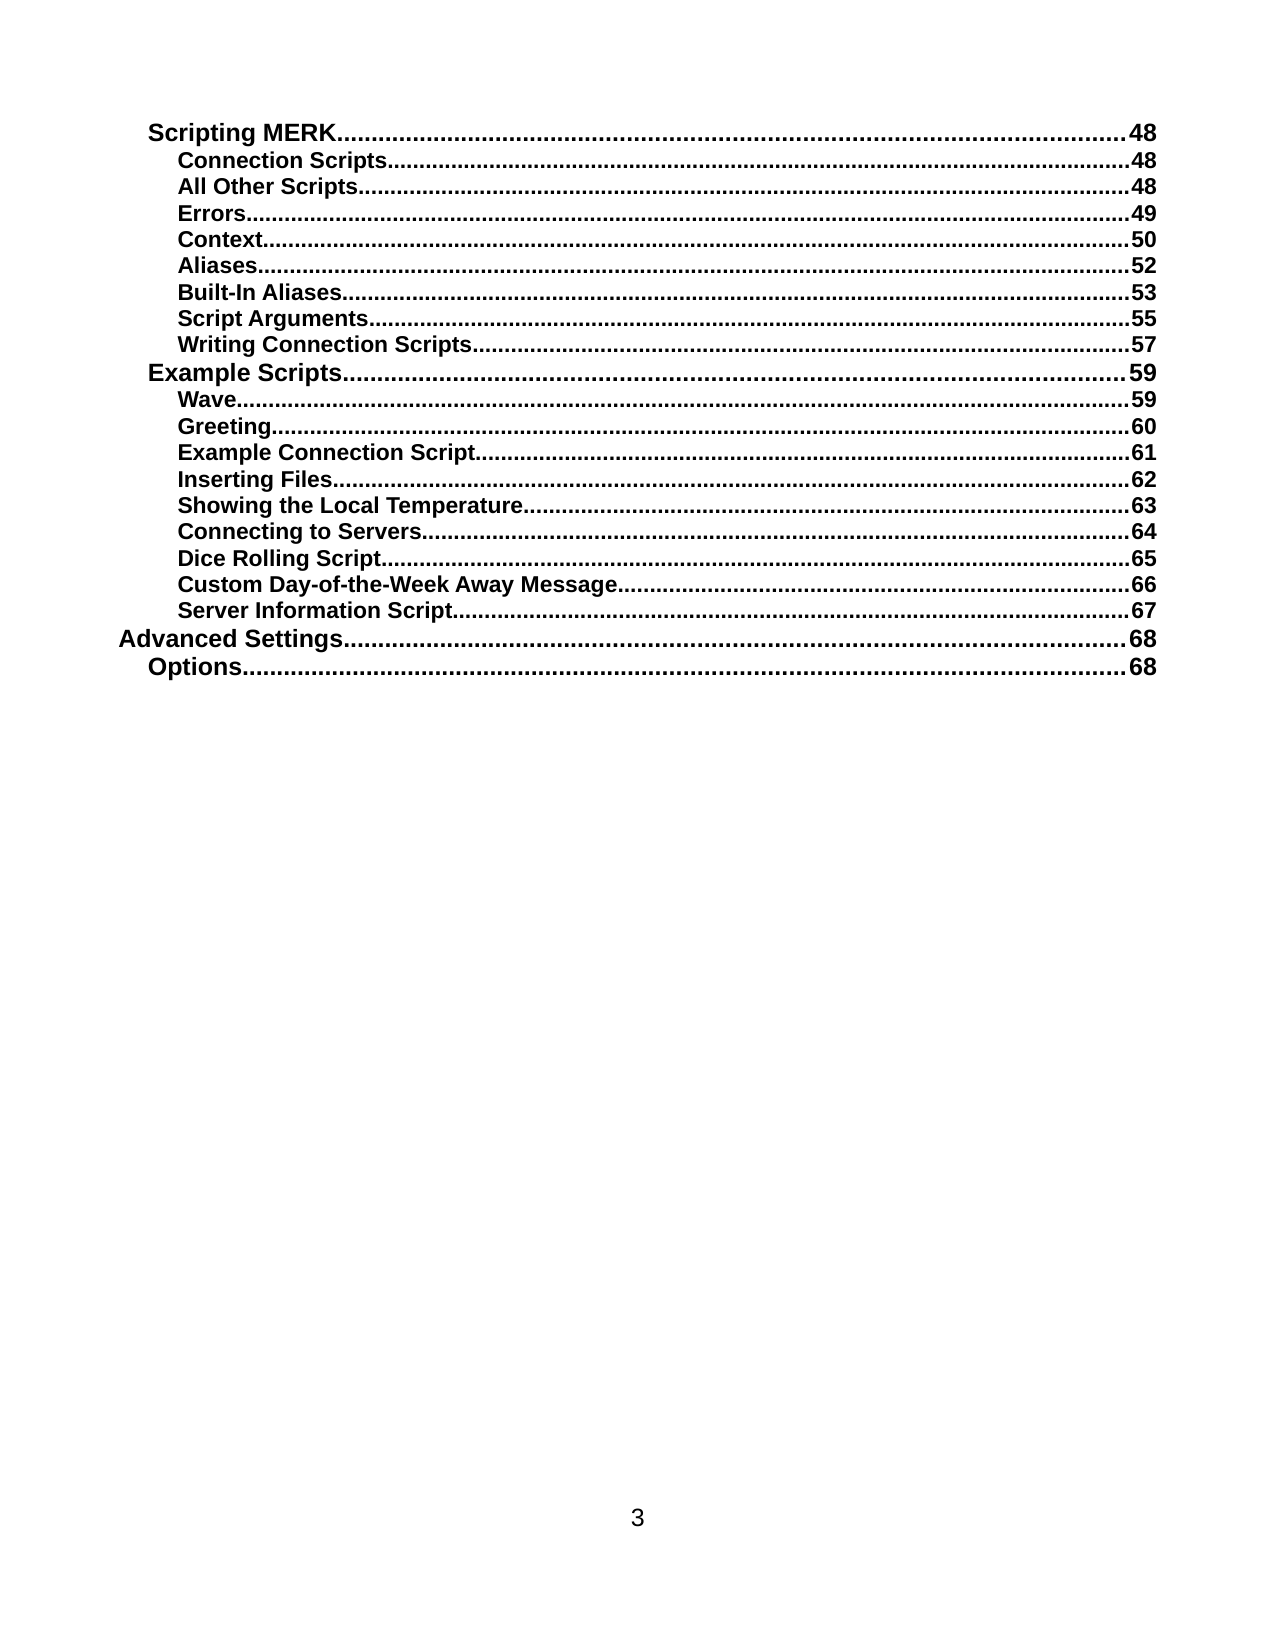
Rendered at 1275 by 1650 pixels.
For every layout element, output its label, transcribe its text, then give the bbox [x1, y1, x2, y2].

text Aliases 52 [177, 252, 1157, 279]
text Showing the Local Temperature 63 [177, 492, 1157, 518]
text Example Connection Script 61 [177, 439, 1157, 466]
text Built-In Aliases 53 [177, 279, 1157, 305]
text Scripting MERK 48 [148, 118, 1157, 147]
text Custom Day-of-the-Week Away Message 66 [177, 571, 1157, 597]
text Writing Connection Scripts 57 [177, 331, 1157, 358]
text Server Information Script 67 [177, 597, 1157, 624]
text Context 50 [177, 226, 1157, 252]
text Connection Scripts 48 [177, 147, 1157, 173]
text Options 68 [148, 652, 1157, 681]
text All Other Scripts 48 [177, 173, 1157, 199]
text Inserting Files 62 [177, 466, 1157, 492]
text Dice Rolling Script 65 [177, 544, 1157, 571]
text Greeting 60 [177, 413, 1157, 439]
text Wave 59 [177, 386, 1157, 413]
text Errors 49 [177, 199, 1157, 226]
text Script Arguments 55 [177, 305, 1157, 331]
text Advanced Settings 68 [118, 624, 1157, 652]
text Connecting to Servers 64 [177, 518, 1157, 544]
text Example Scripts 59 [148, 358, 1157, 386]
